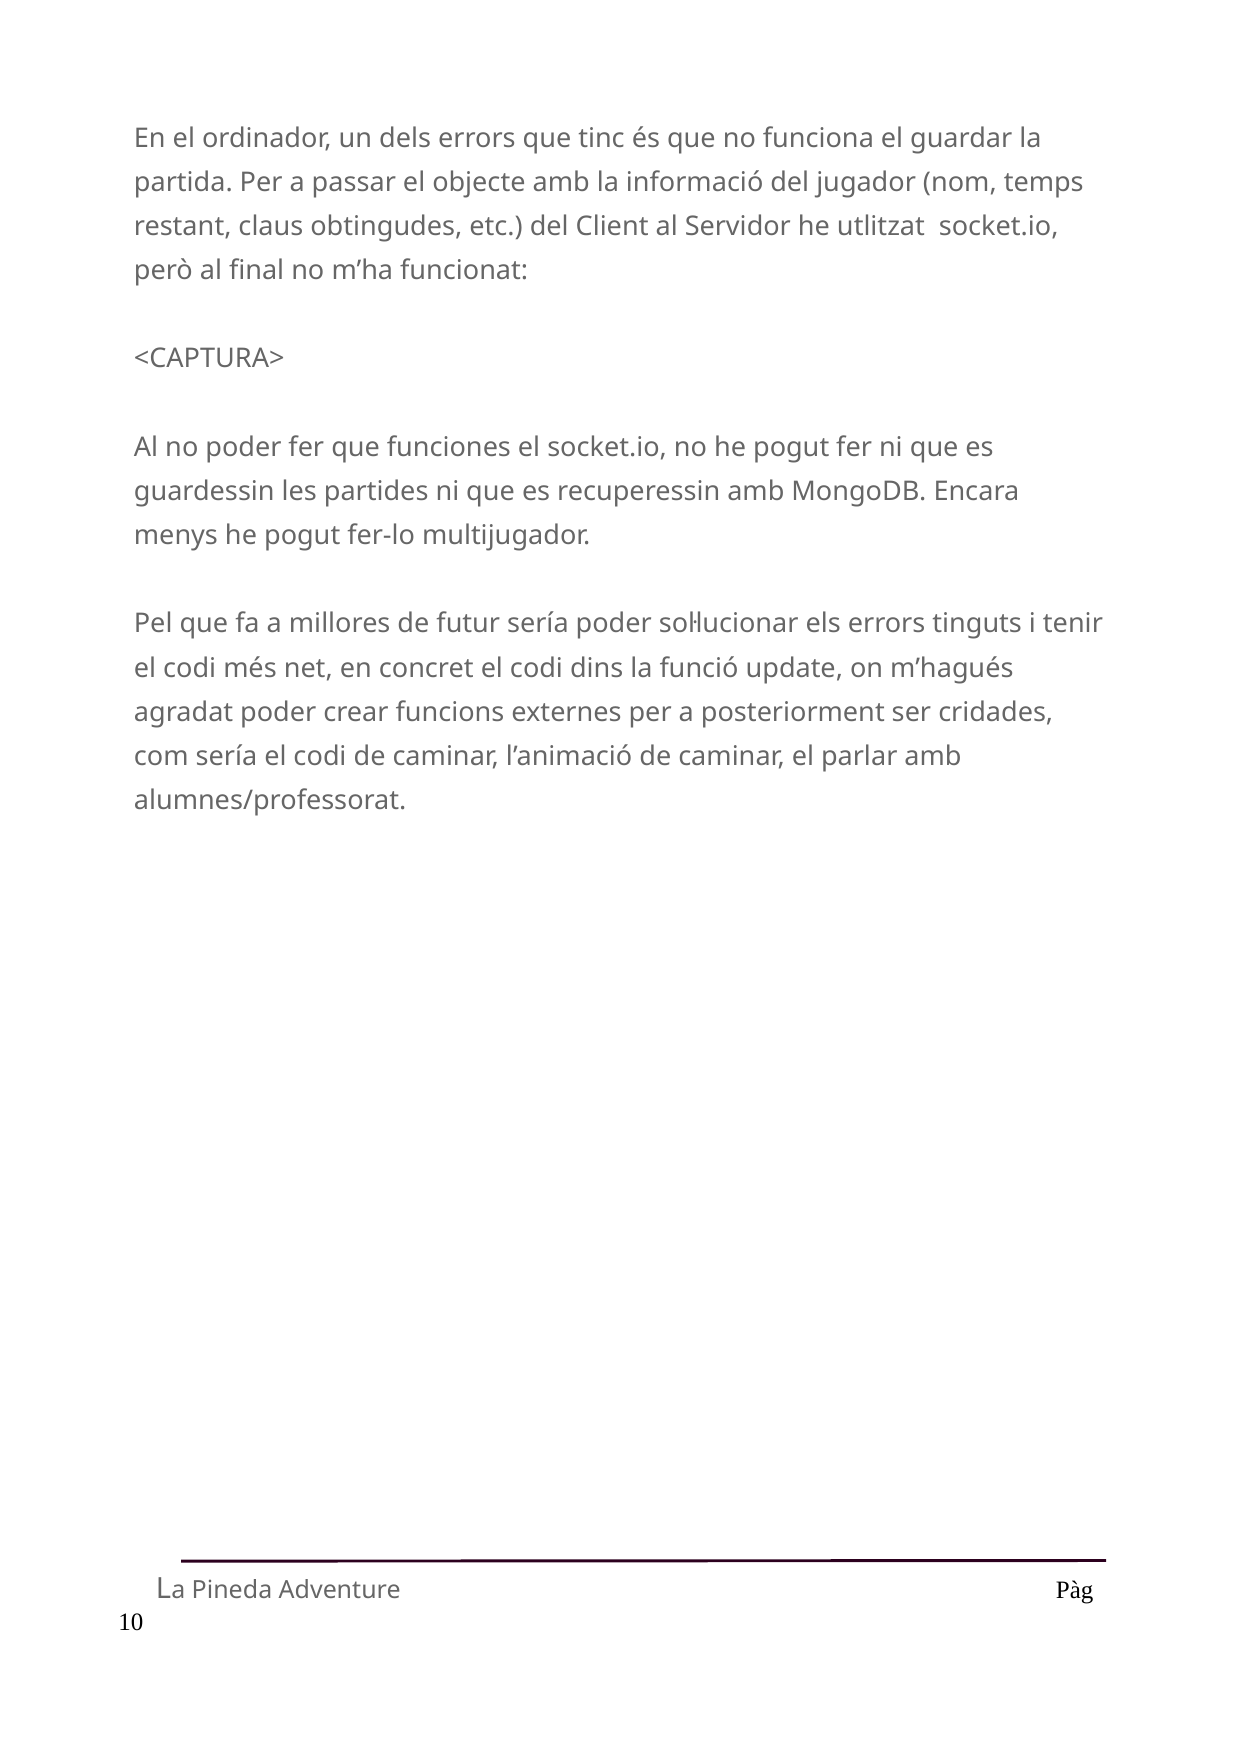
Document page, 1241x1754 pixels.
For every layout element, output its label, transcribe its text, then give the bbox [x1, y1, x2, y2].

text <CAPTURA> [134, 339, 1106, 376]
text En el ordinador, un dels errors que tinc és que no funciona el guardar la partida. Per a passar el objecte amb la informació del jugador (nom, temps restant, claus obtingudes, etc.) del Client al Servidor he utlitzat socket.io, però al final no m’ha funcionat: [134, 118, 1106, 287]
text Al no poder fer que funciones el socket.io, no he pogut fer ni que es guardessin les partides ni que es recuperessin amb MongoDB. Encara menys he pogut fer-lo multijugador. [134, 427, 1106, 552]
text Pel que fa a millores de futur sería poder sol·lucionar els errors tinguts i tenir el codi més net, en concret el codi dins la funció update, on m’hagués agradat poder crear funcions externes per a posteriorment ser cridades, com sería el codi de caminar, l’animació de caminar, el parlar amb alumnes/professorat. [134, 604, 1106, 817]
